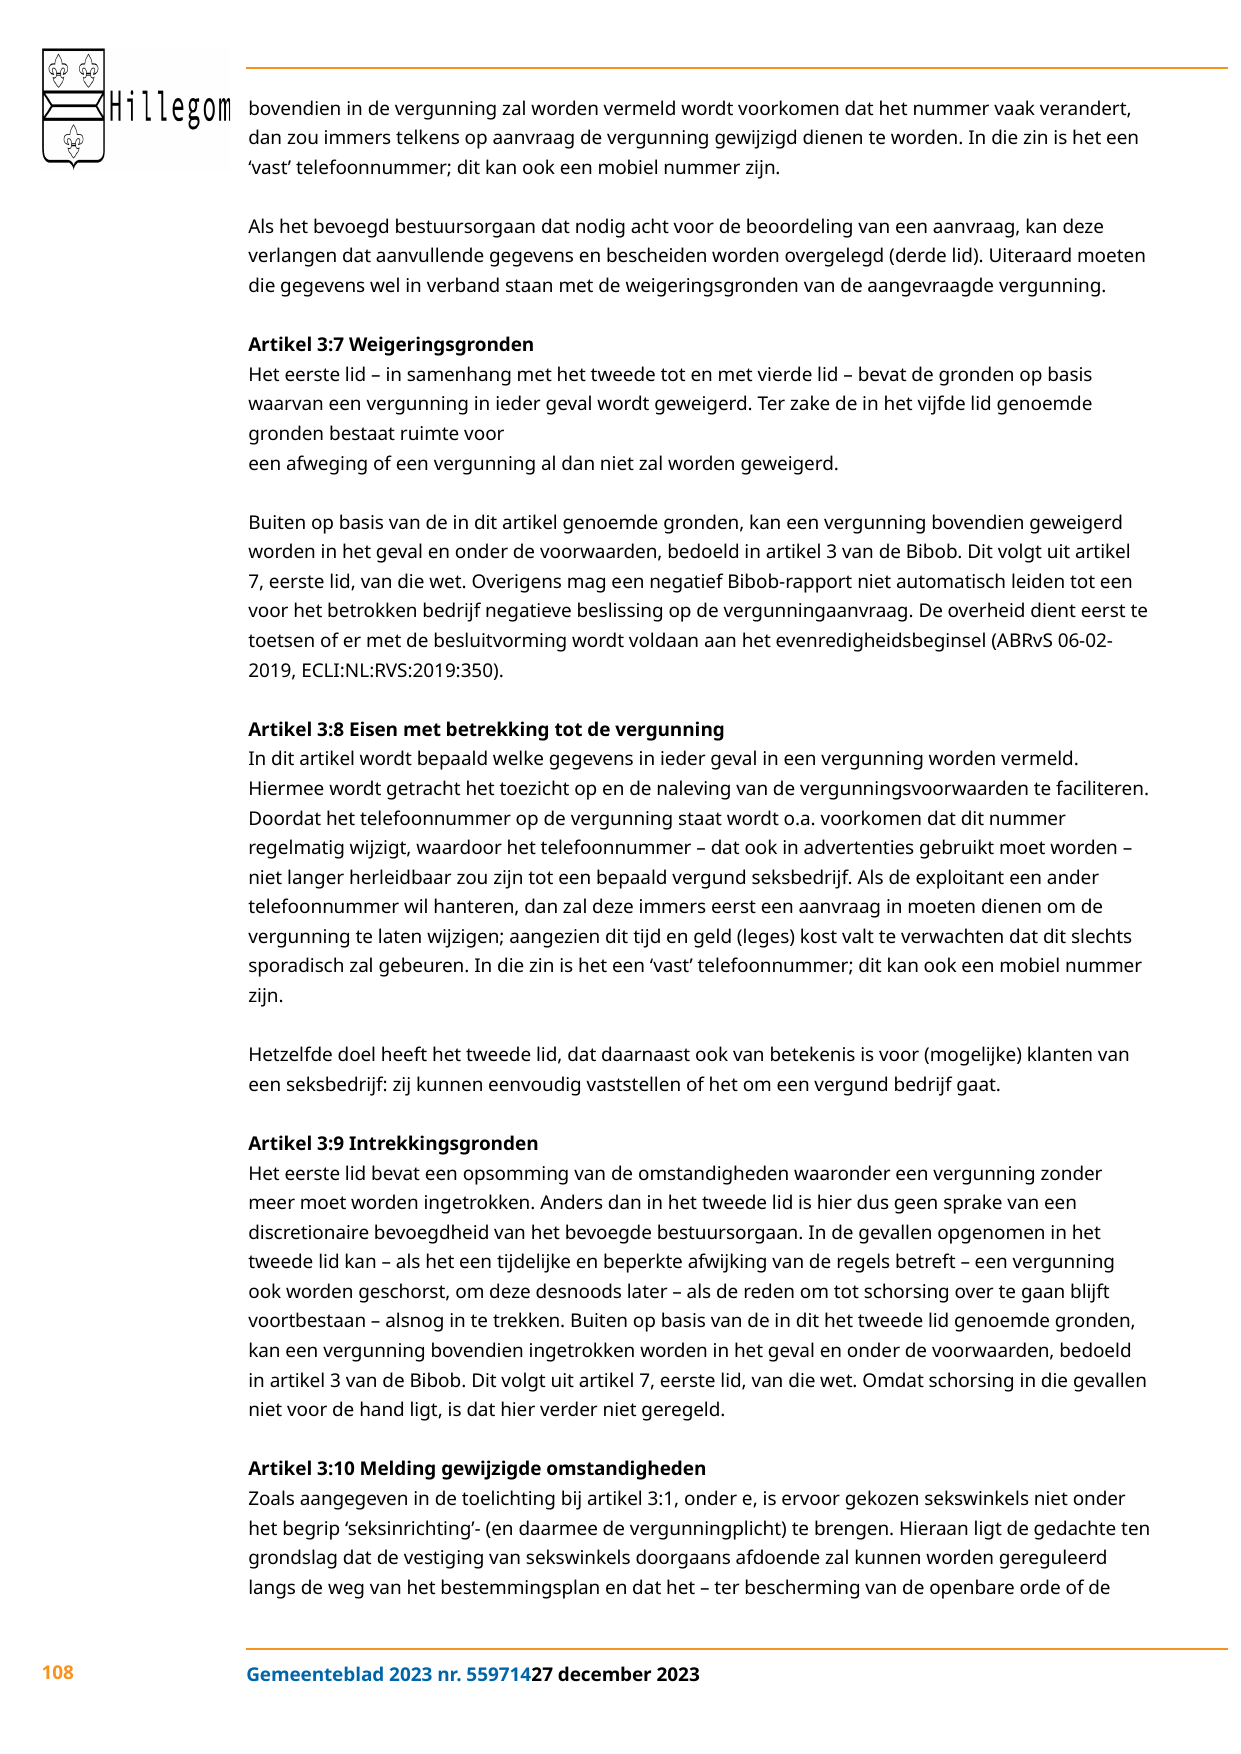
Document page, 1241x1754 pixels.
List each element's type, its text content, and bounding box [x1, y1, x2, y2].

text bovendien in de vergunning zal worden vermeld wordt voorkomen dat het nummer vaak verandert, dan zou immers telkens op aanvraag de vergunning gewijzigd dienen te worden. In die zin is het een ‘vast’ telefoonnummer; dit kan ook een mobiel nummer zijn. [248, 95, 1152, 180]
text Artikel 3:9 Intrekkingsgronden [248, 1130, 1152, 1156]
picture [41, 47, 231, 172]
text Zoals aangegeven in de toelichting bij artikel 3:1, onder e, is ervoor gekozen sekswinkels niet onder het begrip ‘seksinrichting’- (en daarmee de vergunningplicht) te brengen. Hieraan ligt de gedachte ten grondslag dat de vestiging van sekswinkels doorgaans afdoende zal kunnen worden gereguleerd langs de weg van het bestemmingsplan en dat het – ter bescherming van de openbare orde of de [248, 1485, 1152, 1600]
text Artikel 3:10 Melding gewijzigde omstandigheden [248, 1456, 1152, 1481]
text In dit artikel wordt bepaald welke gegevens in ieder geval in een vergunning worden vermeld. Hiermee wordt getracht het toezicht op en de naleving van de vergunningsvoorwaarden te faciliteren. Doordat het telefoonnummer op de vergunning staat wordt o.a. voorkomen dat dit nummer regelmatig wijzigt, waardoor het telefoonnummer – dat ook in advertenties gebruikt moet worden – niet langer herleidbaar zou zijn tot een bepaald vergund seksbedrijf. Als de exploitant een ander telefoonnummer wil hanteren, dan zal deze immers eerst een aanvraag in moeten dienen om de vergunning te laten wijzigen; aangezien dit tijd en geld (leges) kost valt te verwachten dat dit slechts sporadisch zal gebeuren. In die zin is het een ‘vast’ telefoonnummer; dit kan ook een mobiel nummer zijn. [248, 746, 1152, 1008]
text Artikel 3:8 Eisen met betrekking tot de vergunning [248, 716, 1152, 742]
text Buiten op basis van de in dit artikel genoemde gronden, kan een vergunning bovendien geweigerd worden in het geval en onder de voorwaarden, bedoeld in artikel 3 van de Bibob. Dit volgt uit artikel 7, eerste lid, van die wet. Overigens mag een negatief Bibob-rapport niet automatisch leiden tot een voor het betrokken bedrijf negatieve beslissing op de vergunningaanvraag. De overheid dient eerst te toetsen of er met de besluitvorming wordt voldaan aan het evenredigheidsbeginsel (ABRvS 06-02-2019, ECLI:NL:RVS:2019:350). [248, 509, 1152, 683]
text Het eerste lid bevat een opsomming van de omstandigheden waaronder een vergunning zonder meer moet worden ingetrokken. Anders dan in het tweede lid is hier dus geen sprake van een discretionaire bevoegdheid van het bevoegde bestuursorgaan. In de gevallen opgenomen in het tweede lid kan – als het een tijdelijke en beperkte afwijking van de regels betreft – een vergunning ook worden geschorst, om deze desnoods later – als de reden om tot schorsing over te gaan blijft voortbestaan – alsnog in te trekken. Buiten op basis van de in dit het tweede lid genoemde gronden, kan een vergunning bovendien ingetrokken worden in het geval en onder de voorwaarden, bedoeld in artikel 3 van de Bibob. Dit volgt uit artikel 7, eerste lid, van die wet. Omdat schorsing in die gevallen niet voor de hand ligt, is dat hier verder niet geregeld. [248, 1160, 1152, 1422]
text Hetzelfde doel heeft het tweede lid, dat daarnaast ook van betekenis is voor (mogelijke) klanten van een seksbedrijf: zij kunnen eenvoudig vaststellen of het om een vergund bedrijf gaat. [248, 1041, 1152, 1097]
text Artikel 3:7 Weigeringsgronden [248, 331, 1152, 357]
text Als het bevoegd bestuursorgaan dat nodig acht voor de beoordeling van een aanvraag, kan deze verlangen dat aanvullende gegevens en bescheiden worden overgelegd (derde lid). Uiteraard moeten die gegevens wel in verband staan met de weigeringsgronden van de aangevraagde vergunning. [248, 213, 1152, 298]
text een afweging of een vergunning al dan niet zal worden geweigerd. [248, 450, 1152, 476]
text Het eerste lid – in samenhang met het tweede tot en met vierde lid – bevat de gronden op basis waarvan een vergunning in ieder geval wordt geweigerd. Ter zake de in het vijfde lid genoemde gronden bestaat ruimte voor [248, 361, 1152, 446]
